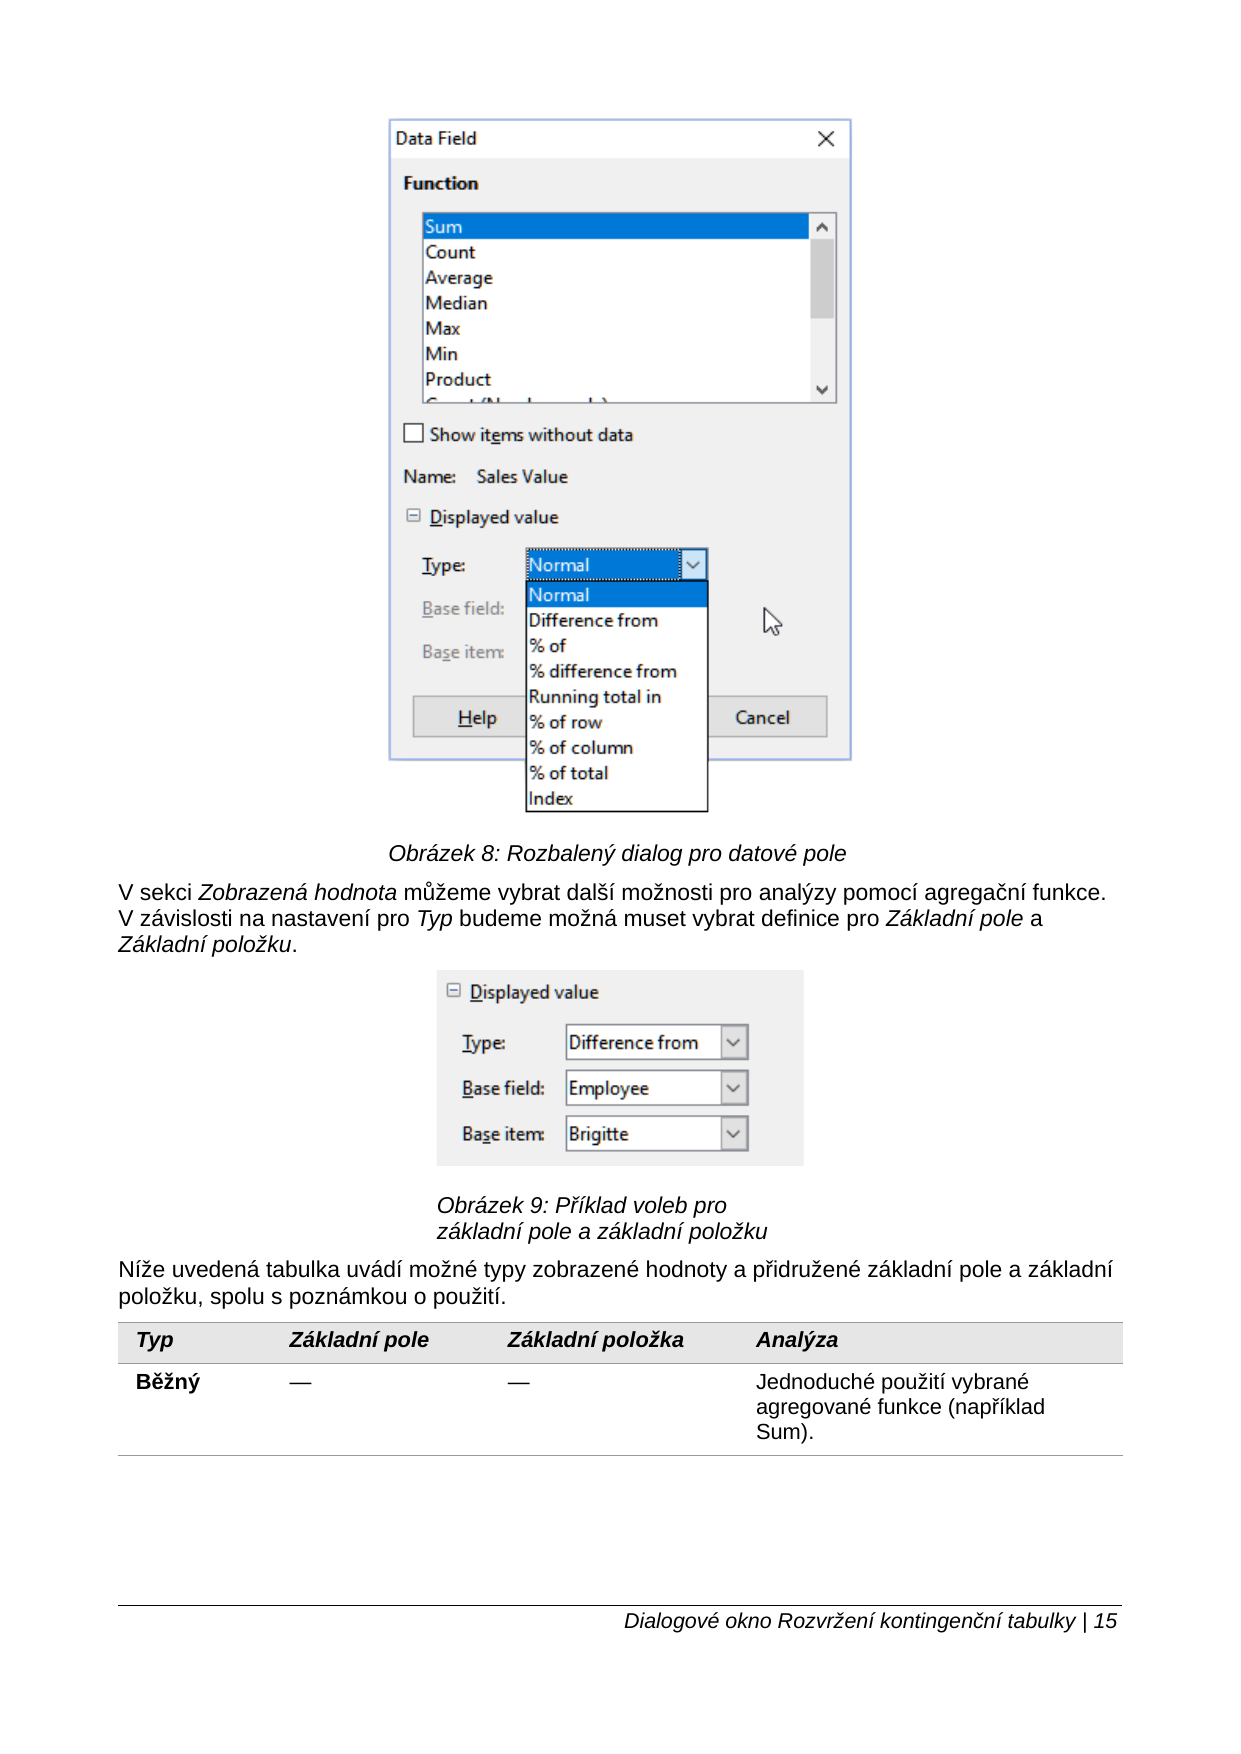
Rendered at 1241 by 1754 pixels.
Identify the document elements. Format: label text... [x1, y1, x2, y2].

table_cell — [272, 1364, 490, 1455]
table_header Základní pole [272, 1323, 490, 1363]
table_cell Jednoduché použití vybrané agregované funkce (například Sum). [738, 1364, 1123, 1455]
table_cell — [490, 1364, 738, 1455]
text V sekci Zobrazená hodnota můžeme vybrat další možnosti pro analýzy pomocí agregační funkce. V závislosti na nastavení pro Typ budeme možná muset vybrat definice pro Základní pole a Základní položku. [118, 878, 1122, 957]
text Níže uvedená tabulka uvádí možné typy zobrazené hodnoty a přidružené základní pole a základní položku, spolu s poznámkou o použití. [118, 1256, 1122, 1309]
table_header Základní položka [490, 1323, 738, 1363]
text Obrázek 9: Příklad voleb pro základní pole a základní položku [437, 1166, 804, 1244]
table_header Typ [118, 1323, 272, 1363]
text Obrázek 8: Rozbalený dialog pro datové pole [388, 814, 852, 866]
picture [436, 970, 804, 1166]
picture [388, 118, 853, 814]
table_cell Běžný [118, 1364, 272, 1455]
table_header Analýza [738, 1323, 1123, 1363]
